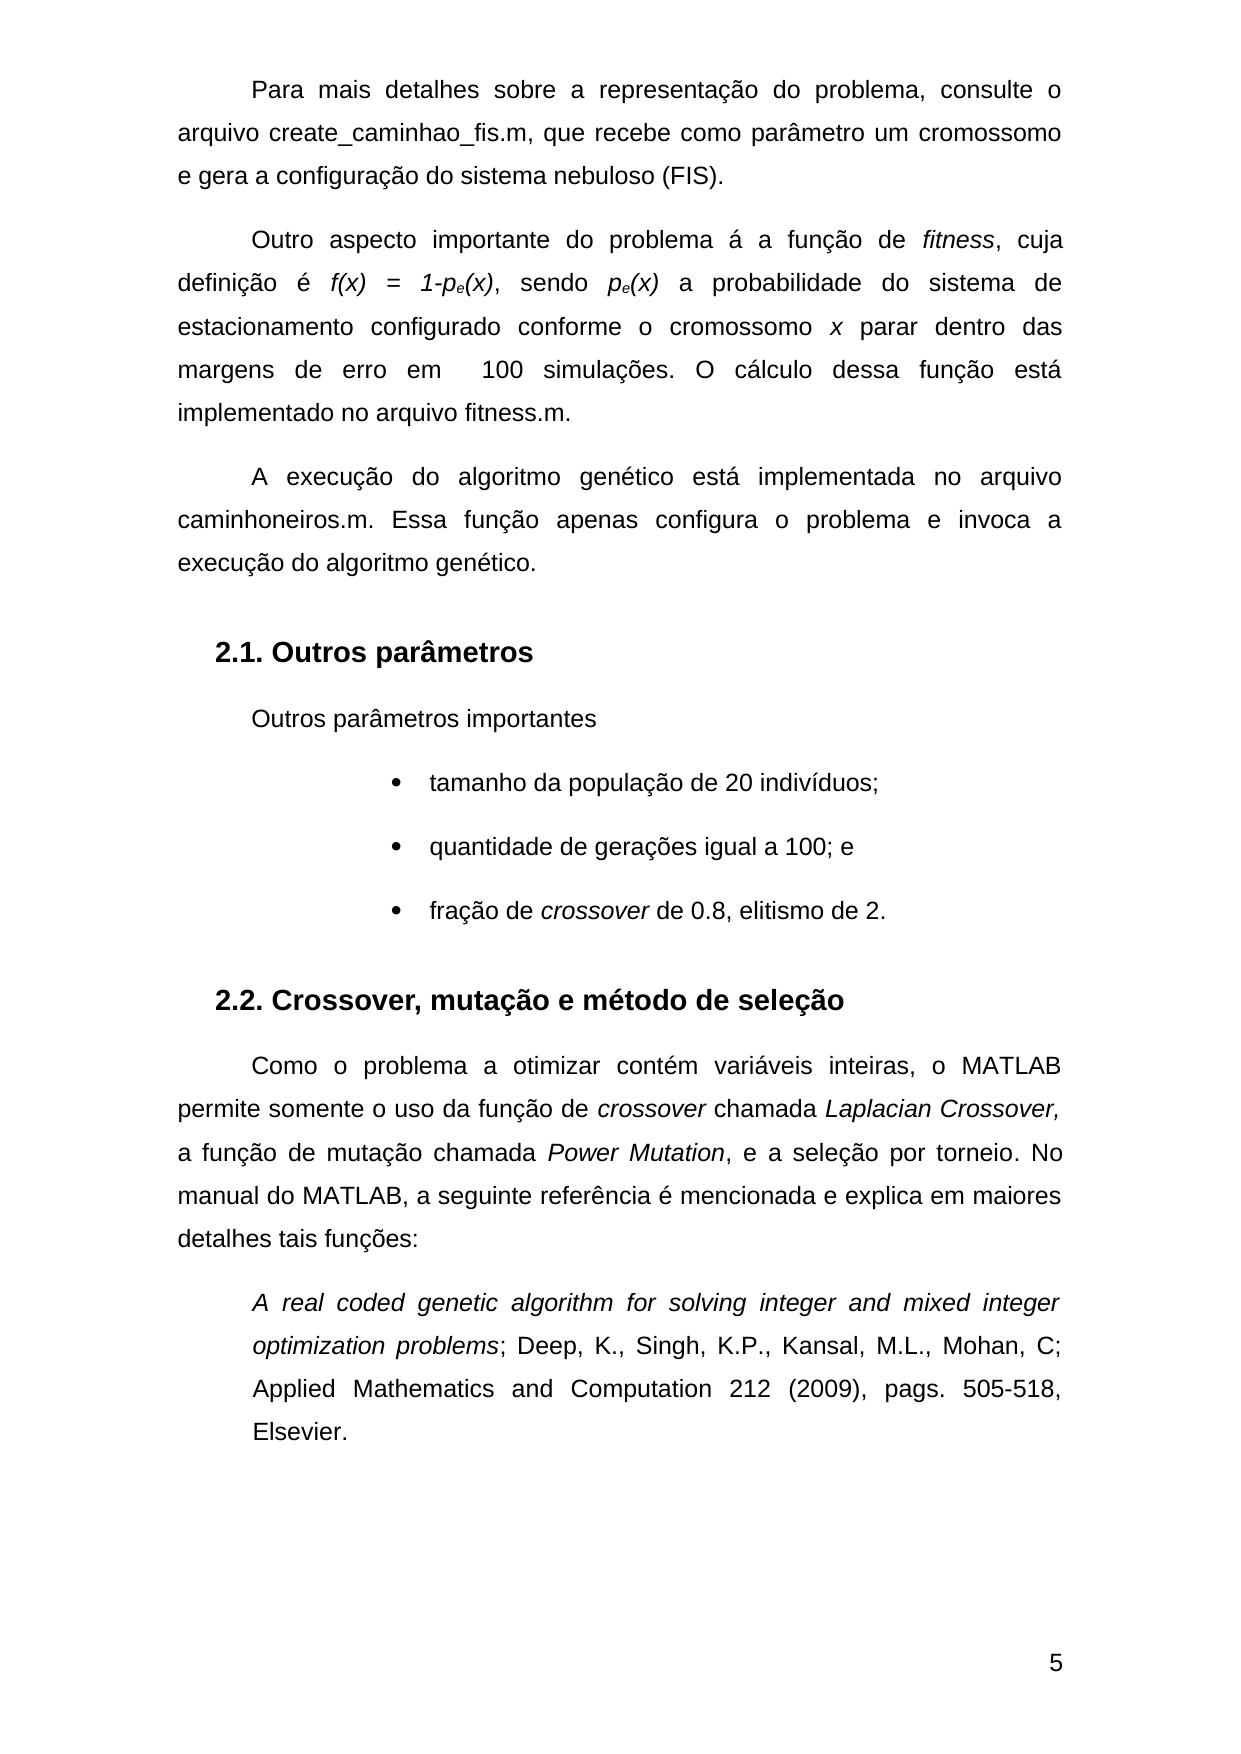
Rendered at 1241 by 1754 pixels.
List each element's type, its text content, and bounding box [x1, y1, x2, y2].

list tamanho da população de 20 indivíduos; [318, 767, 1063, 796]
list fração de crossover de 0.8, elitismo de 2. [318, 896, 1063, 924]
text Como o problema a otimizar contém variáveis inteiras, o MATLAB permite somente o uso da função de crossover chamada Laplacian Crossover, a função de mutação chamada Power Mutation, e a seleção por torneio. No manual do MATLAB, a seguinte referência é mencionada e explica em maiores detalhes tais funções: [177, 1051, 1063, 1253]
text Outro aspecto importante do problema á a função de fitness, cuja definição é f(x) = 1-pe(x), sendo pe(x) a probabilidade do sistema de estacionamento configurado conforme o cromossomo x parar dentro das margens de erro em 100 simulações. O cálculo dessa função está implementado no arquivo fitness.m. [177, 225, 1063, 426]
list A real coded genetic algorithm for solving integer and mixed integer optimization problems; Deep, K., Singh, K.P., Kansal, M.L., Mohan, C; Applied Mathematics and Computation 212 (2009), pags. 505-518, Elsevier. [215, 1288, 1063, 1446]
subtitle Crossover, mutação e método de seleção [215, 983, 1063, 1017]
text Para mais detalhes sobre a representação do problema, consulte o arquivo create_caminhao_fis.m, que recebe como parâmetro um cromossomo e gera a configuração do sistema nebuloso (FIS). [177, 75, 1063, 190]
list quantidade de gerações igual a 100; e [318, 832, 1063, 860]
subtitle Outros parâmetros [215, 636, 1063, 669]
text A execução do algoritmo genético está implementada no arquivo caminhoneiros.m. Essa função apenas configura o problema e invoca a execução do algoritmo genético. [177, 462, 1063, 577]
text Outros parâmetros importantes [177, 703, 1063, 732]
